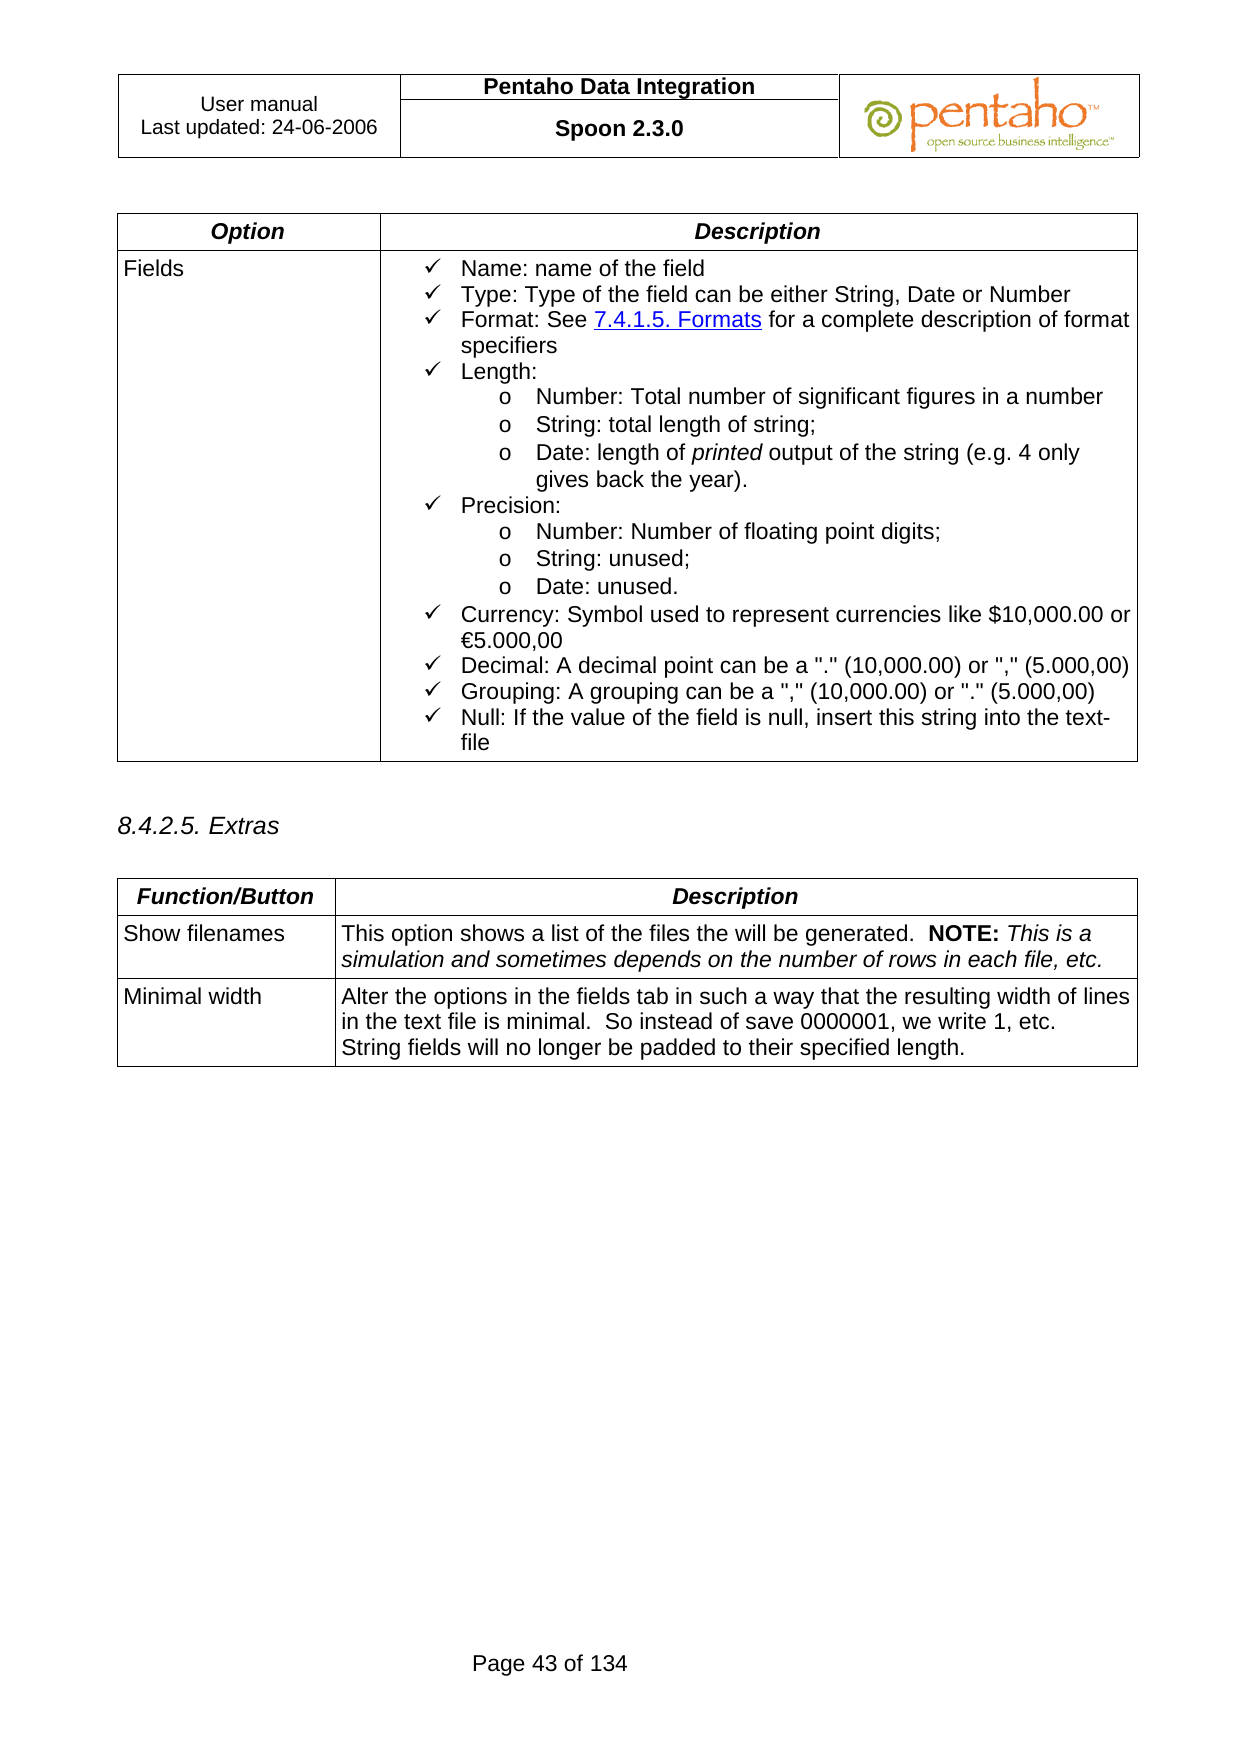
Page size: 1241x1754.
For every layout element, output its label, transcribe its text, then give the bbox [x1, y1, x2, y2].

table_header Option [118, 214, 380, 250]
subtitle Extras [117, 812, 1137, 840]
table_cell Show filenames [118, 916, 335, 978]
table_cell This option shows a list of the files the will be generated. NOTE: This is a simulation and sometimes depends on the number of rows in each file, etc. [336, 916, 1137, 978]
table_cell Name: name of the field Type: Type of the field can be either String, Date or Number Format: See 7.4.1.5. Formats for a complete description of format specifiers Length: Number: Total number of significant figures in a number String: total length of string; Date: length of printed output of the string (e.g. 4 only gives back the year). Precision: Number: Number of floating point digits; String: unused; Date: unused. Currency: Symbol used to represent currencies like $10,000.00 or €5.000,00 Decimal: A decimal point can be a "." (10,000.00) or "," (5.000,00) Grouping: A grouping can be a "," (10,000.00) or "." (5.000,00) Null: If the value of the field is null, insert this string into the text-file [381, 251, 1137, 761]
table_header Description [336, 879, 1137, 915]
table_cell Fields [118, 251, 380, 761]
table_header Function/Button [118, 879, 335, 915]
table_header Description [381, 214, 1137, 250]
table_cell Minimal width [118, 979, 335, 1066]
table_cell Alter the options in the fields tab in such a way that the resulting width of lines in the text file is minimal. So instead of save 0000001, we write 1, etc. String fields will no longer be padded to their specified length. [336, 979, 1137, 1066]
